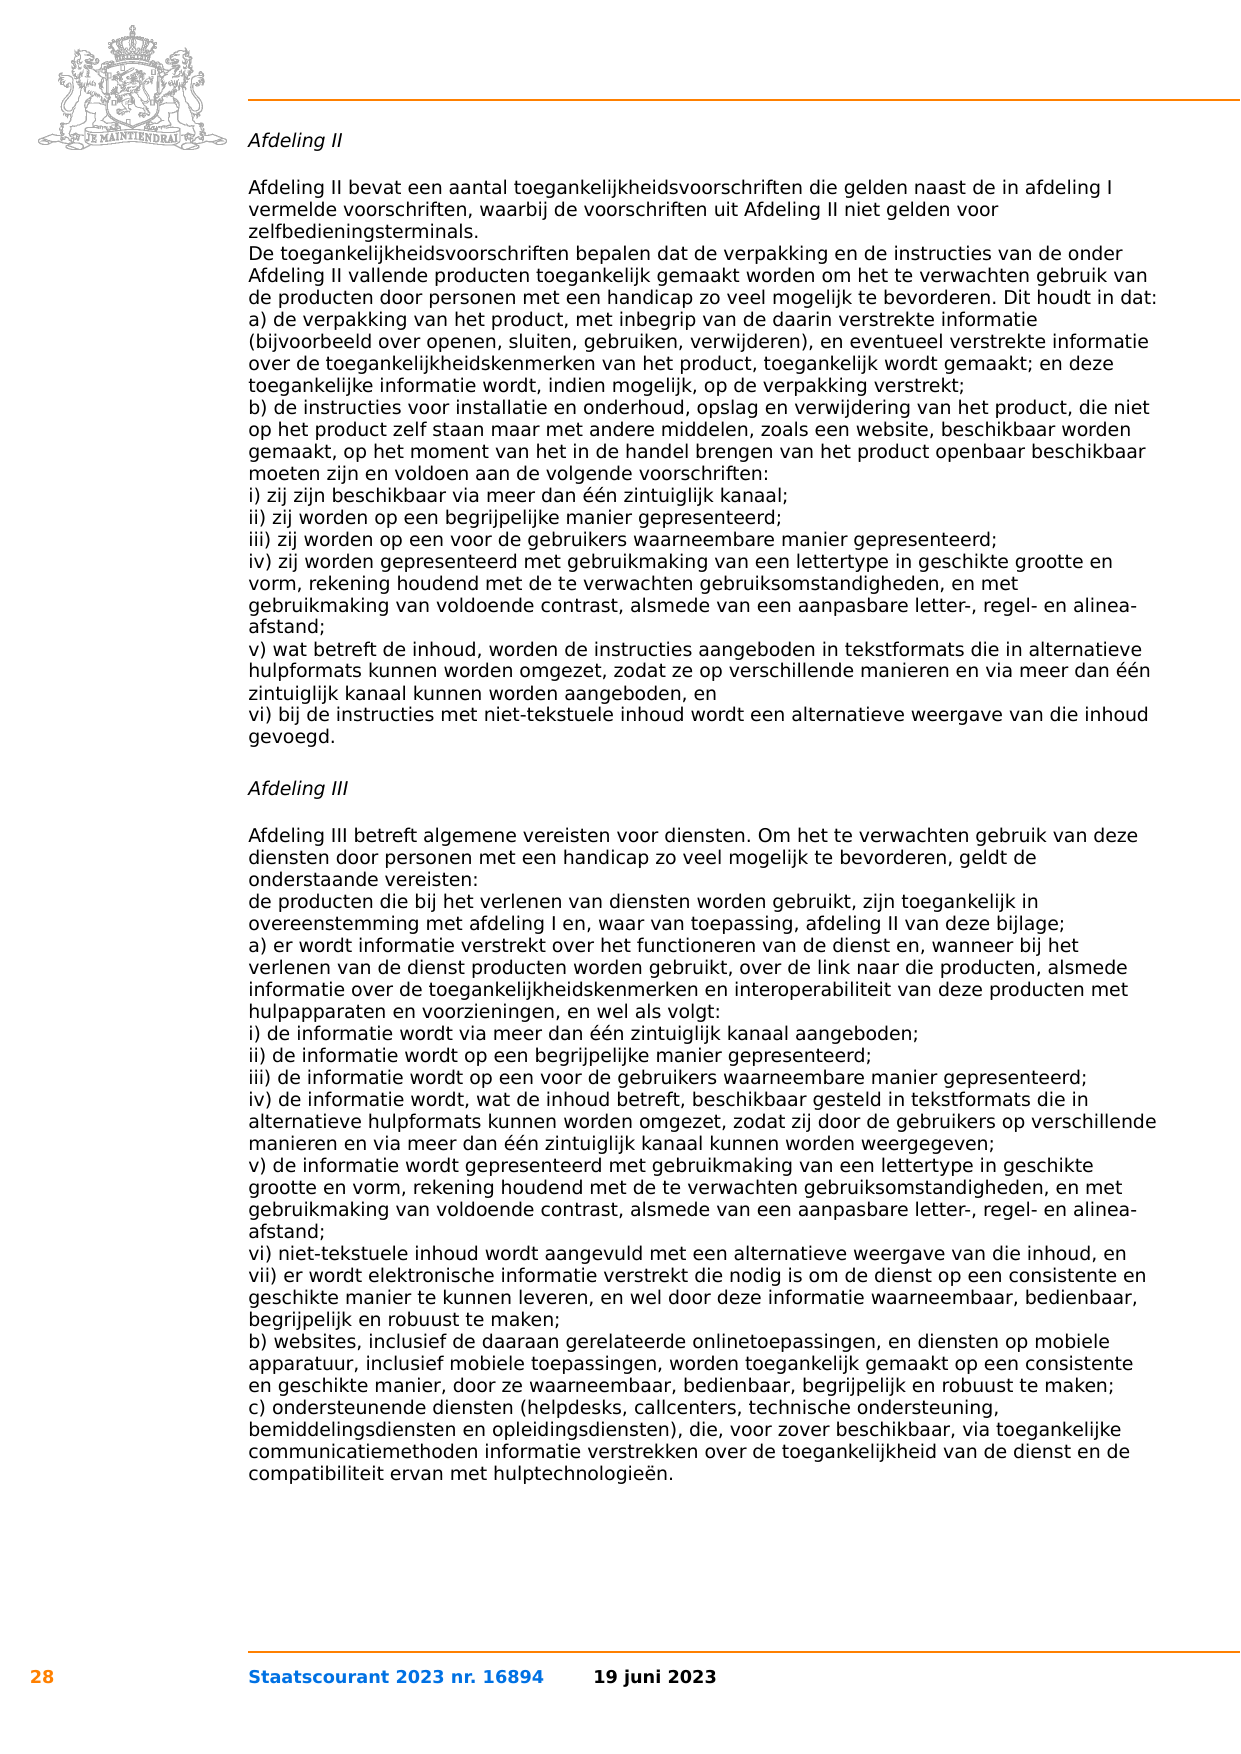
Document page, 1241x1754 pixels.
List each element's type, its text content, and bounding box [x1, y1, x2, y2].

subtitle Afdeling II [248, 130, 1163, 152]
subtitle Afdeling III [248, 778, 1163, 800]
text iii) de informatie wordt op een voor de gebruikers waarneembare manier gepresenteerd; [248, 1067, 1163, 1089]
text iv) zij worden gepresenteerd met gebruikmaking van een lettertype in geschikte grootte en vorm, rekening houdend met de te verwachten gebruiksomstandigheden, en met gebruikmaking van voldoende contrast, alsmede van een aanpasbare letter-, regel- en alinea-afstand; [248, 551, 1163, 638]
text i) de informatie wordt via meer dan één zintuiglijk kanaal aangeboden; [248, 1023, 1163, 1045]
text a) er wordt informatie verstrekt over het functioneren van de dienst en, wanneer bij het verlenen van de dienst producten worden gebruikt, over de link naar die producten, alsmede informatie over de toegankelijkheidskenmerken en interoperabiliteit van deze producten met hulpapparaten en voorzieningen, en wel als volgt: [248, 935, 1163, 1023]
text vi) bij de instructies met niet-tekstuele inhoud wordt een alternatieve weergave van die inhoud gevoegd. [248, 704, 1163, 748]
text ii) zij worden op een begrijpelijke manier gepresenteerd; [248, 507, 1163, 528]
text De toegankelijkheidsvoorschriften bepalen dat de verpakking en de instructies van de onder Afdeling II vallende producten toegankelijk gemaakt worden om het te verwachten gebruik van de producten door personen met een handicap zo veel mogelijk te bevorderen. Dit houdt in dat: [248, 243, 1163, 309]
picture [38, 25, 227, 150]
text vii) er wordt elektronische informatie verstrekt die nodig is om de dienst op een consistente en geschikte manier te kunnen leveren, en wel door deze informatie waarneembaar, bedienbaar, begrijpelijk en robuust te maken; [248, 1265, 1163, 1331]
text b) de instructies voor installatie en onderhoud, opslag en verwijdering van het product, die niet op het product zelf staan maar met andere middelen, zoals een website, beschikbaar worden gemaakt, op het moment van het in de handel brengen van het product openbaar beschikbaar moeten zijn en voldoen aan de volgende voorschriften: [248, 397, 1163, 484]
text vi) niet-tekstuele inhoud wordt aangevuld met een alternatieve weergave van die inhoud, en [248, 1243, 1163, 1265]
text iii) zij worden op een voor de gebruikers waarneembare manier gepresenteerd; [248, 528, 1163, 551]
text de producten die bij het verlenen van diensten worden gebruikt, zijn toegankelijk in overeenstemming met afdeling I en, waar van toepassing, afdeling II van deze bijlage; [248, 891, 1163, 935]
text v) wat betreft de inhoud, worden de instructies aangeboden in tekstformats die in alternatieve hulpformats kunnen worden omgezet, zodat ze op verschillende manieren en via meer dan één zintuiglijk kanaal kunnen worden aangeboden, en [248, 638, 1163, 704]
text a) de verpakking van het product, met inbegrip van de daarin verstrekte informatie (bijvoorbeeld over openen, sluiten, gebruiken, verwijderen), en eventueel verstrekte informatie over de toegankelijkheidskenmerken van het product, toegankelijk wordt gemaakt; en deze toegankelijke informatie wordt, indien mogelijk, op de verpakking verstrekt; [248, 309, 1163, 397]
text iv) de informatie wordt, wat de inhoud betreft, beschikbaar gesteld in tekstformats die in alternatieve hulpformats kunnen worden omgezet, zodat zij door de gebruikers op verschillende manieren en via meer dan één zintuiglijk kanaal kunnen worden weergegeven; [248, 1089, 1163, 1155]
text b) websites, inclusief de daaraan gerelateerde onlinetoepassingen, en diensten op mobiele apparatuur, inclusief mobiele toepassingen, worden toegankelijk gemaakt op een consistente en geschikte manier, door ze waarneembaar, bedienbaar, begrijpelijk en robuust te maken; [248, 1331, 1163, 1397]
text Afdeling III betreft algemene vereisten voor diensten. Om het te verwachten gebruik van deze diensten door personen met een handicap zo veel mogelijk te bevorderen, geldt de onderstaande vereisten: [248, 825, 1163, 891]
text i) zij zijn beschikbaar via meer dan één zintuiglijk kanaal; [248, 484, 1163, 507]
text v) de informatie wordt gepresenteerd met gebruikmaking van een lettertype in geschikte grootte en vorm, rekening houdend met de te verwachten gebruiksomstandigheden, en met gebruikmaking van voldoende contrast, alsmede van een aanpasbare letter-, regel- en alinea-afstand; [248, 1155, 1163, 1243]
text ii) de informatie wordt op een begrijpelijke manier gepresenteerd; [248, 1045, 1163, 1067]
text Afdeling II bevat een aantal toegankelijkheidsvoorschriften die gelden naast de in afdeling I vermelde voorschriften, waarbij de voorschriften uit Afdeling II niet gelden voor zelfbedieningsterminals. [248, 177, 1163, 243]
text c) ondersteunende diensten (helpdesks, callcenters, technische ondersteuning, bemiddelingsdiensten en opleidingsdiensten), die, voor zover beschikbaar, via toegankelijke communicatiemethoden informatie verstrekken over de toegankelijkheid van de dienst en de compatibiliteit ervan met hulptechnologieën. [248, 1397, 1163, 1485]
